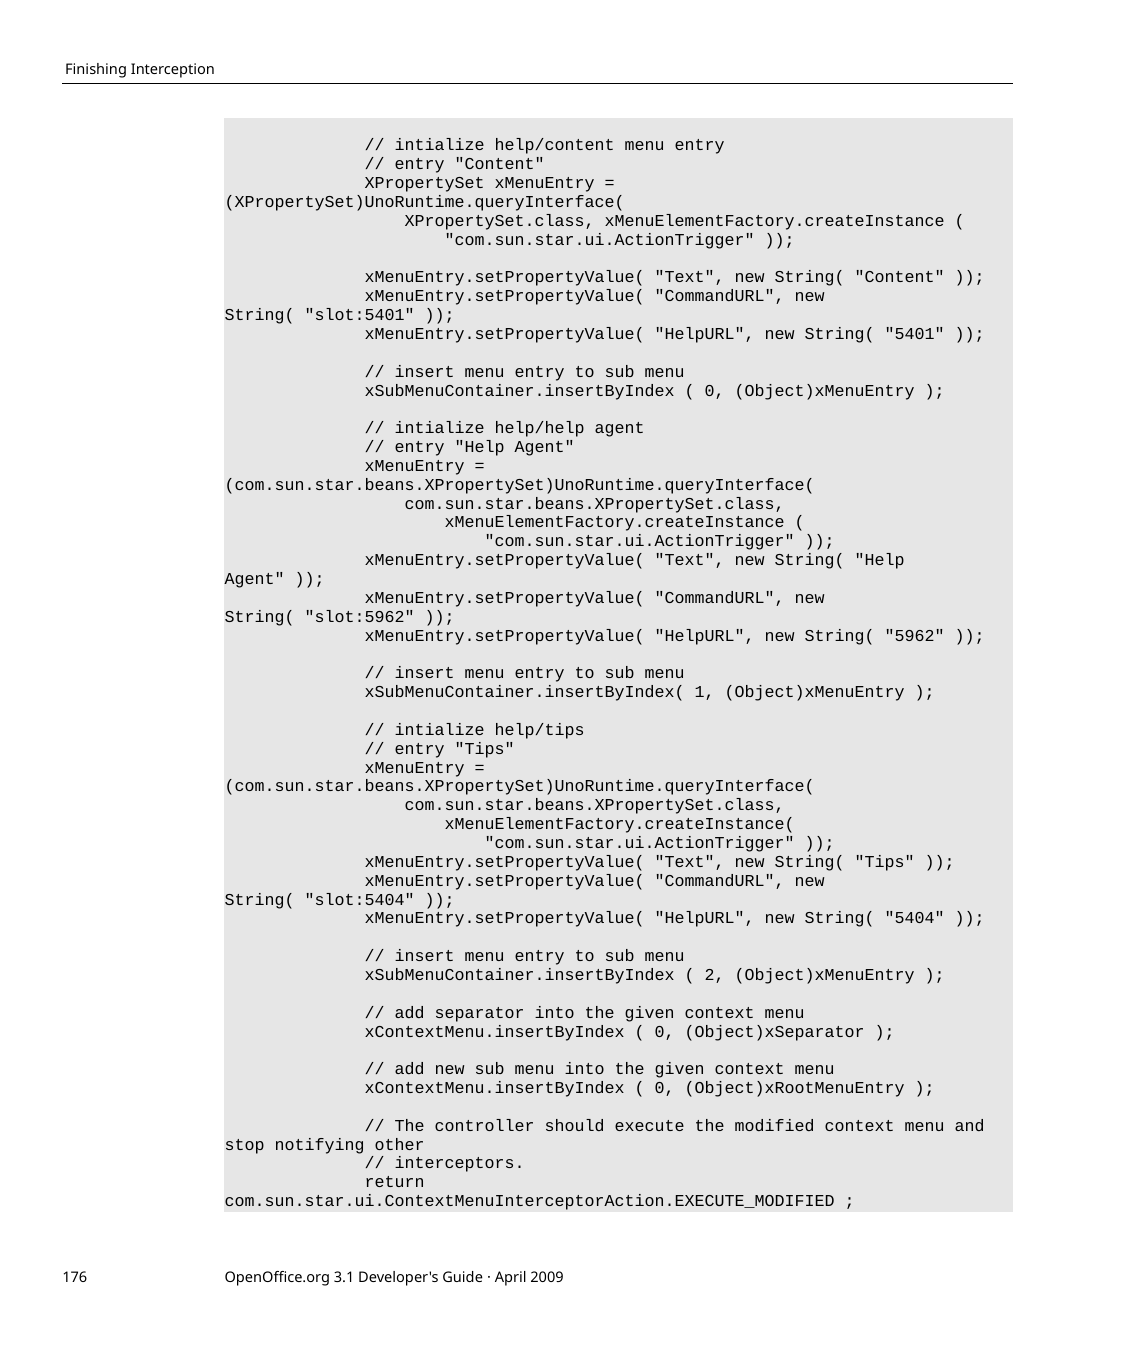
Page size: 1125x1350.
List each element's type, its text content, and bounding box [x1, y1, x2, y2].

text // intialize help/content menu entry // entry "Content" XPropertySet xMenuEntry = (XPropertySet)UnoRuntime.queryInterface( XPropertySet.class, xMenuElementFactory.createInstance ( "com.sun.star.ui.ActionTrigger" )); xMenuEntry.setPropertyValue( "Text", new String( "Content" )); xMenuEntry.setPropertyValue( "CommandURL", new String( "slot:5401" )); xMenuEntry.setPropertyValue( "HelpURL", new String( "5401" )); // insert menu entry to sub menu xSubMenuContainer.insertByIndex ( 0, (Object)xMenuEntry ); // intialize help/help agent // entry "Help Agent" xMenuEntry = (com.sun.star.beans.XPropertySet)UnoRuntime.queryInterface( com.sun.star.beans.XPropertySet.class, xMenuElementFactory.createInstance ( "com.sun.star.ui.ActionTrigger" )); xMenuEntry.setPropertyValue( "Text", new String( "Help Agent" )); xMenuEntry.setPropertyValue( "CommandURL", new String( "slot:5962" )); xMenuEntry.setPropertyValue( "HelpURL", new String( "5962" )); // insert menu entry to sub menu xSubMenuContainer.insertByIndex( 1, (Object)xMenuEntry ); // intialize help/tips // entry "Tips" xMenuEntry = (com.sun.star.beans.XPropertySet)UnoRuntime.queryInterface( com.sun.star.beans.XPropertySet.class, xMenuElementFactory.createInstance( "com.sun.star.ui.ActionTrigger" )); xMenuEntry.setPropertyValue( "Text", new String( "Tips" )); xMenuEntry.setPropertyValue( "CommandURL", new String( "slot:5404" )); xMenuEntry.setPropertyValue( "HelpURL", new String( "5404" )); // insert menu entry to sub menu xSubMenuContainer.insertByIndex ( 2, (Object)xMenuEntry ); // add separator into the given context menu xContextMenu.insertByIndex ( 0, (Object)xSeparator ); // add new sub menu into the given context menu xContextMenu.insertByIndex ( 0, (Object)xRootMenuEntry ); // The controller should execute the modified context menu and stop notifying other // interceptors. return com.sun.star.ui.ContextMenuInterceptorAction.EXECUTE_MODIFIED ; [224, 118, 1013, 1212]
